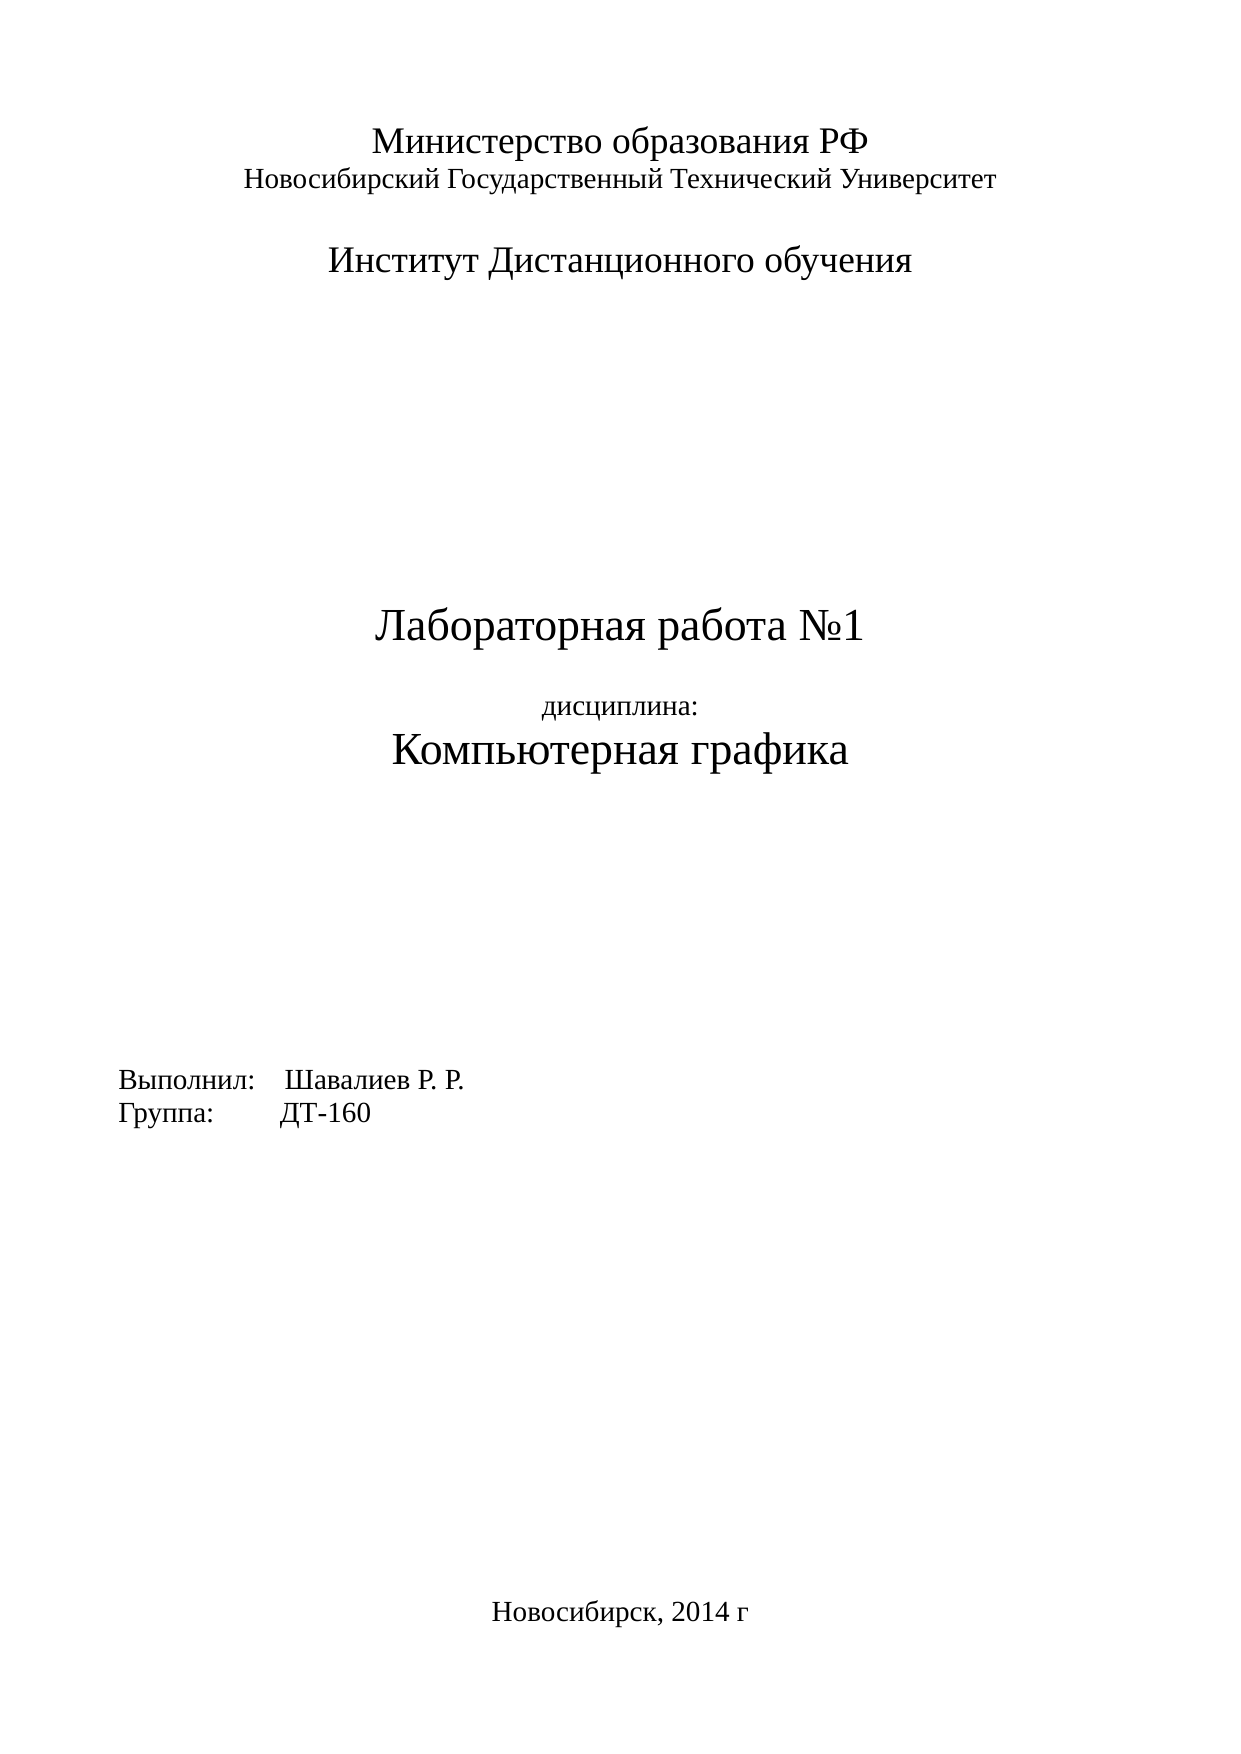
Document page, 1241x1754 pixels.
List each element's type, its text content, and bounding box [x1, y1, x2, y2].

text Группа: ДТ-160 [118, 1096, 1122, 1129]
text дисциплина: [118, 688, 1122, 722]
text Институт Дистанционного обучения [118, 238, 1122, 281]
text Компьютерная графика [118, 722, 1122, 774]
text Министерство образования РФ [118, 118, 1122, 161]
text Новосибирск, 2014 г [118, 1594, 1122, 1627]
text Выполнил: Шавалиев Р. Р. [118, 1062, 1122, 1096]
text Лабораторная работа №1 [118, 597, 1122, 650]
text Новосибирский Государственный Технический Университет [118, 161, 1122, 195]
